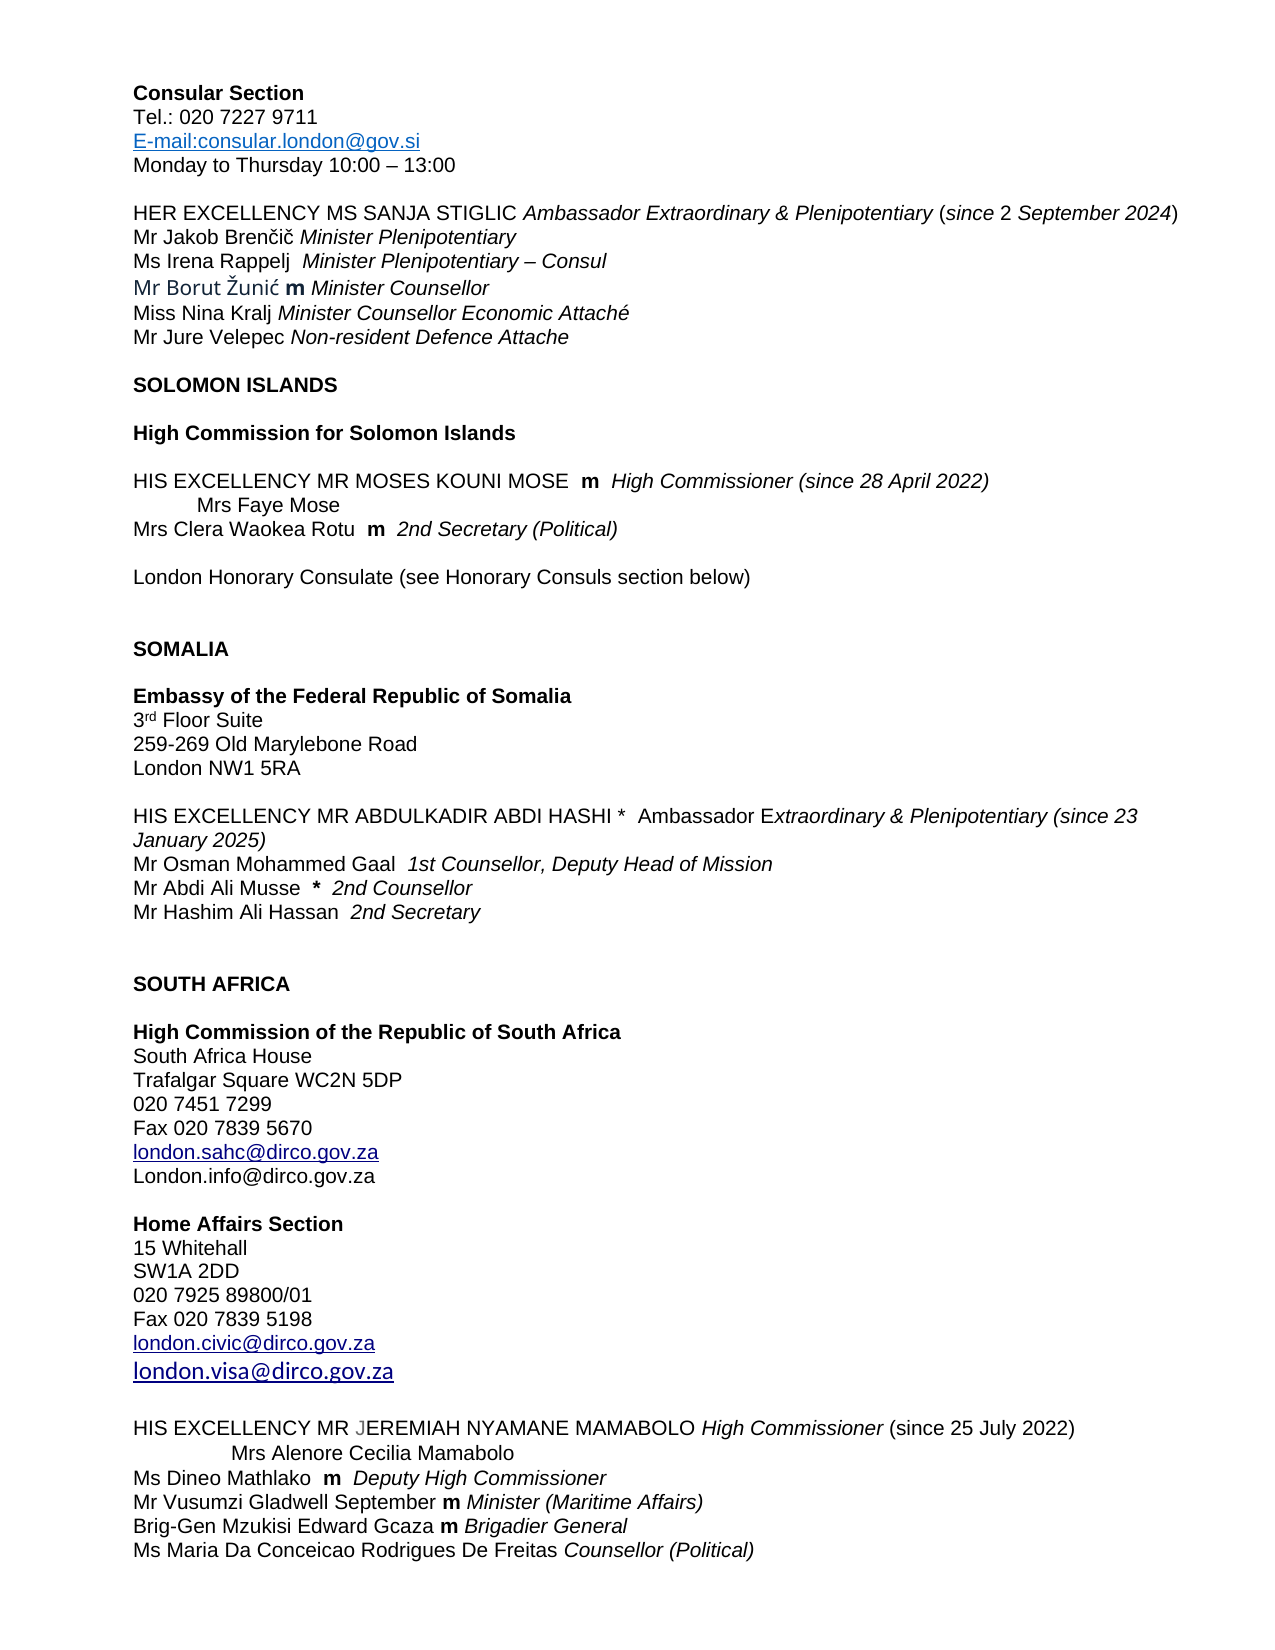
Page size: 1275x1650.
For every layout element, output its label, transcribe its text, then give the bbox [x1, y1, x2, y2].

text Mrs Alenore Cecilia Mamabolo [133, 1441, 1181, 1465]
text Mr Hashim Ali Hassan 2nd Secretary [133, 900, 1181, 924]
text London.info@dirco.gov.za [133, 1163, 1181, 1187]
text SOUTH AFRICA [133, 972, 1181, 996]
text Trafalgar Square WC2N 5DP [133, 1068, 1181, 1092]
text South Africa House [133, 1044, 1181, 1068]
text Brig-Gen Mzukisi Edward Gcaza m Brigadier General [133, 1514, 1181, 1538]
text 259-269 Old Marylebone Road [133, 732, 1181, 756]
text Mr Abdi Ali Musse * 2nd Counsellor [133, 876, 1181, 900]
text 15 Whitehall [133, 1235, 1181, 1259]
text Mr Vusumzi Gladwell September m Minister (Maritime Affairs) [133, 1490, 1181, 1514]
text HIS EXCELLENCY MR ABDULKADIR ABDI HASHI * Ambassador Extraordinary & Plenipotentiary (since 23 January 2025) [133, 804, 1181, 852]
text SW1A 2DD [133, 1259, 1181, 1283]
text Mr Borut Žunić m Minister Counsellor [133, 273, 1181, 301]
text Monday to Thursday 10:00 – 13:00 [133, 153, 1181, 177]
text London Honorary Consulate (see Honorary Consuls section below) [133, 564, 1181, 588]
text Miss Nina Kralj Minister Counsellor Economic Attaché [133, 301, 1181, 325]
text Mr Jakob Brenčič Minister Plenipotentiary [133, 225, 1181, 249]
text Consular Section [133, 81, 1181, 105]
text SOLOMON ISLANDS [133, 373, 1181, 397]
text SOMALIA [133, 636, 1181, 660]
text Ms Dineo Mathlako m Deputy High Commissioner [133, 1466, 1181, 1490]
text london.visa@dirco.gov.za [133, 1355, 1181, 1386]
text London NW1 5RA [133, 756, 1181, 780]
text Mrs Clera Waokea Rotu m 2nd Secretary (Political) [133, 517, 1181, 541]
text Mrs Faye Mose [133, 493, 1181, 517]
text Home Affairs Section [133, 1211, 1181, 1235]
text Fax 020 7839 5670 [133, 1116, 1181, 1139]
text london.sahc@dirco.gov.za [133, 1139, 1181, 1163]
text Ms Irena Rappelj Minister Plenipotentiary – Consul [133, 249, 1181, 273]
text Ms Maria Da Conceicao Rodrigues De Freitas Counsellor (Political) [133, 1538, 1181, 1562]
text Mr Osman Mohammed Gaal 1st Counsellor, Deputy Head of Mission [133, 852, 1181, 876]
text HIS EXCELLENCY MR MOSES KOUNI MOSE m High Commissioner (since 28 April 2022) [133, 469, 1181, 493]
text Fax 020 7839 5198 [133, 1307, 1181, 1331]
text E-mail:consular.london@gov.si [133, 129, 1181, 153]
text 020 7451 7299 [133, 1092, 1181, 1116]
text 020 7925 89800/01 [133, 1283, 1181, 1307]
text Tel.: 020 7227 9711 [133, 105, 1181, 129]
text High Commission for Solomon Islands [133, 421, 1181, 445]
text london.civic@dirco.gov.za [133, 1331, 1181, 1355]
text Embassy of the Federal Republic of Somalia [133, 684, 1181, 708]
text HIS EXCELLENCY MR JEREMIAH NYAMANE MAMABOLO High Commissioner (since 25 July 2022) [133, 1416, 1181, 1440]
text Mr Jure Velepec Non-resident Defence Attache [133, 325, 1181, 349]
text 3rd Floor Suite [133, 708, 1181, 732]
text HER EXCELLENCY MS SANJA STIGLIC Ambassador Extraordinary & Plenipotentiary (since 2 September 2024) [133, 201, 1181, 225]
text High Commission of the Republic of South Africa [133, 1020, 1181, 1044]
